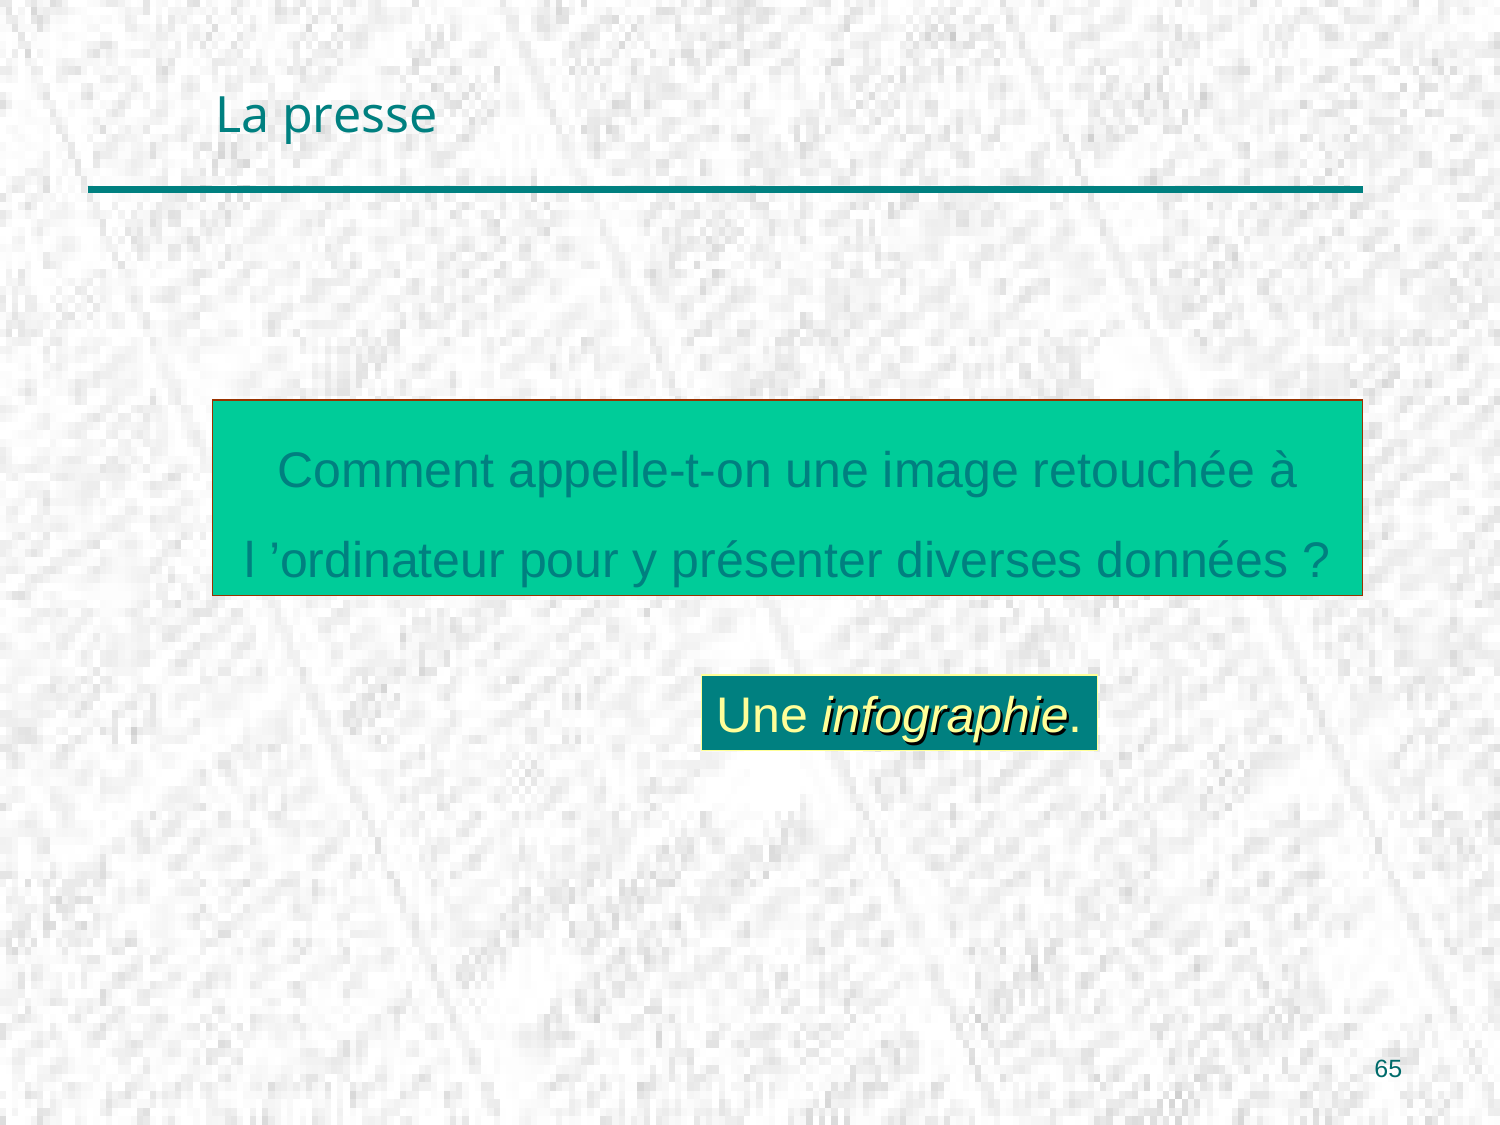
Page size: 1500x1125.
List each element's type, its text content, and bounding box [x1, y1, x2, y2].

text_box Comment appelle-t-on une image retouchée à l ’ordinateur pour y présenter diverses données ? [212, 399, 1363, 596]
picture [0, 0, 1500, 1125]
text_box Une infographie. [701, 674, 1098, 751]
text_box La presse [200, 74, 454, 151]
